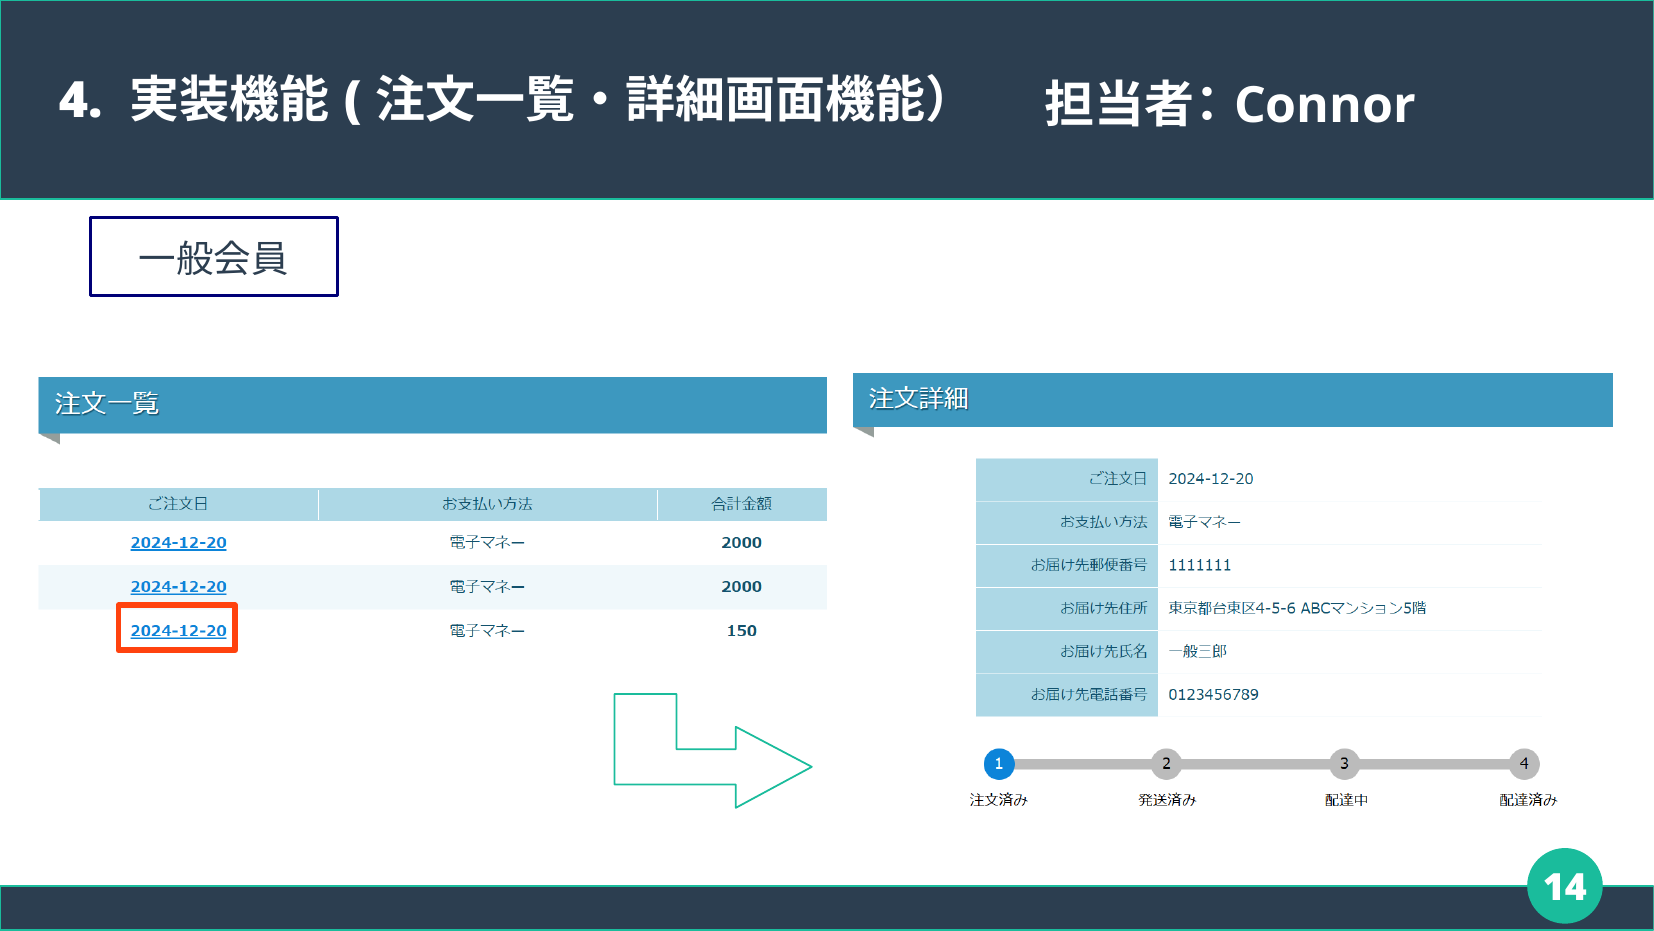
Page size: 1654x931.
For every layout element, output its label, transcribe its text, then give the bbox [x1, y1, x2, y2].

picture [31, 376, 835, 651]
picture [121, 608, 232, 647]
text_box 一般会員 [90, 217, 338, 296]
text_box 担当者：Connor [1029, 58, 1559, 144]
title 4. 実装機能(注文一覧・詳細画面機能） [59, 37, 1595, 156]
picture [846, 369, 1616, 815]
